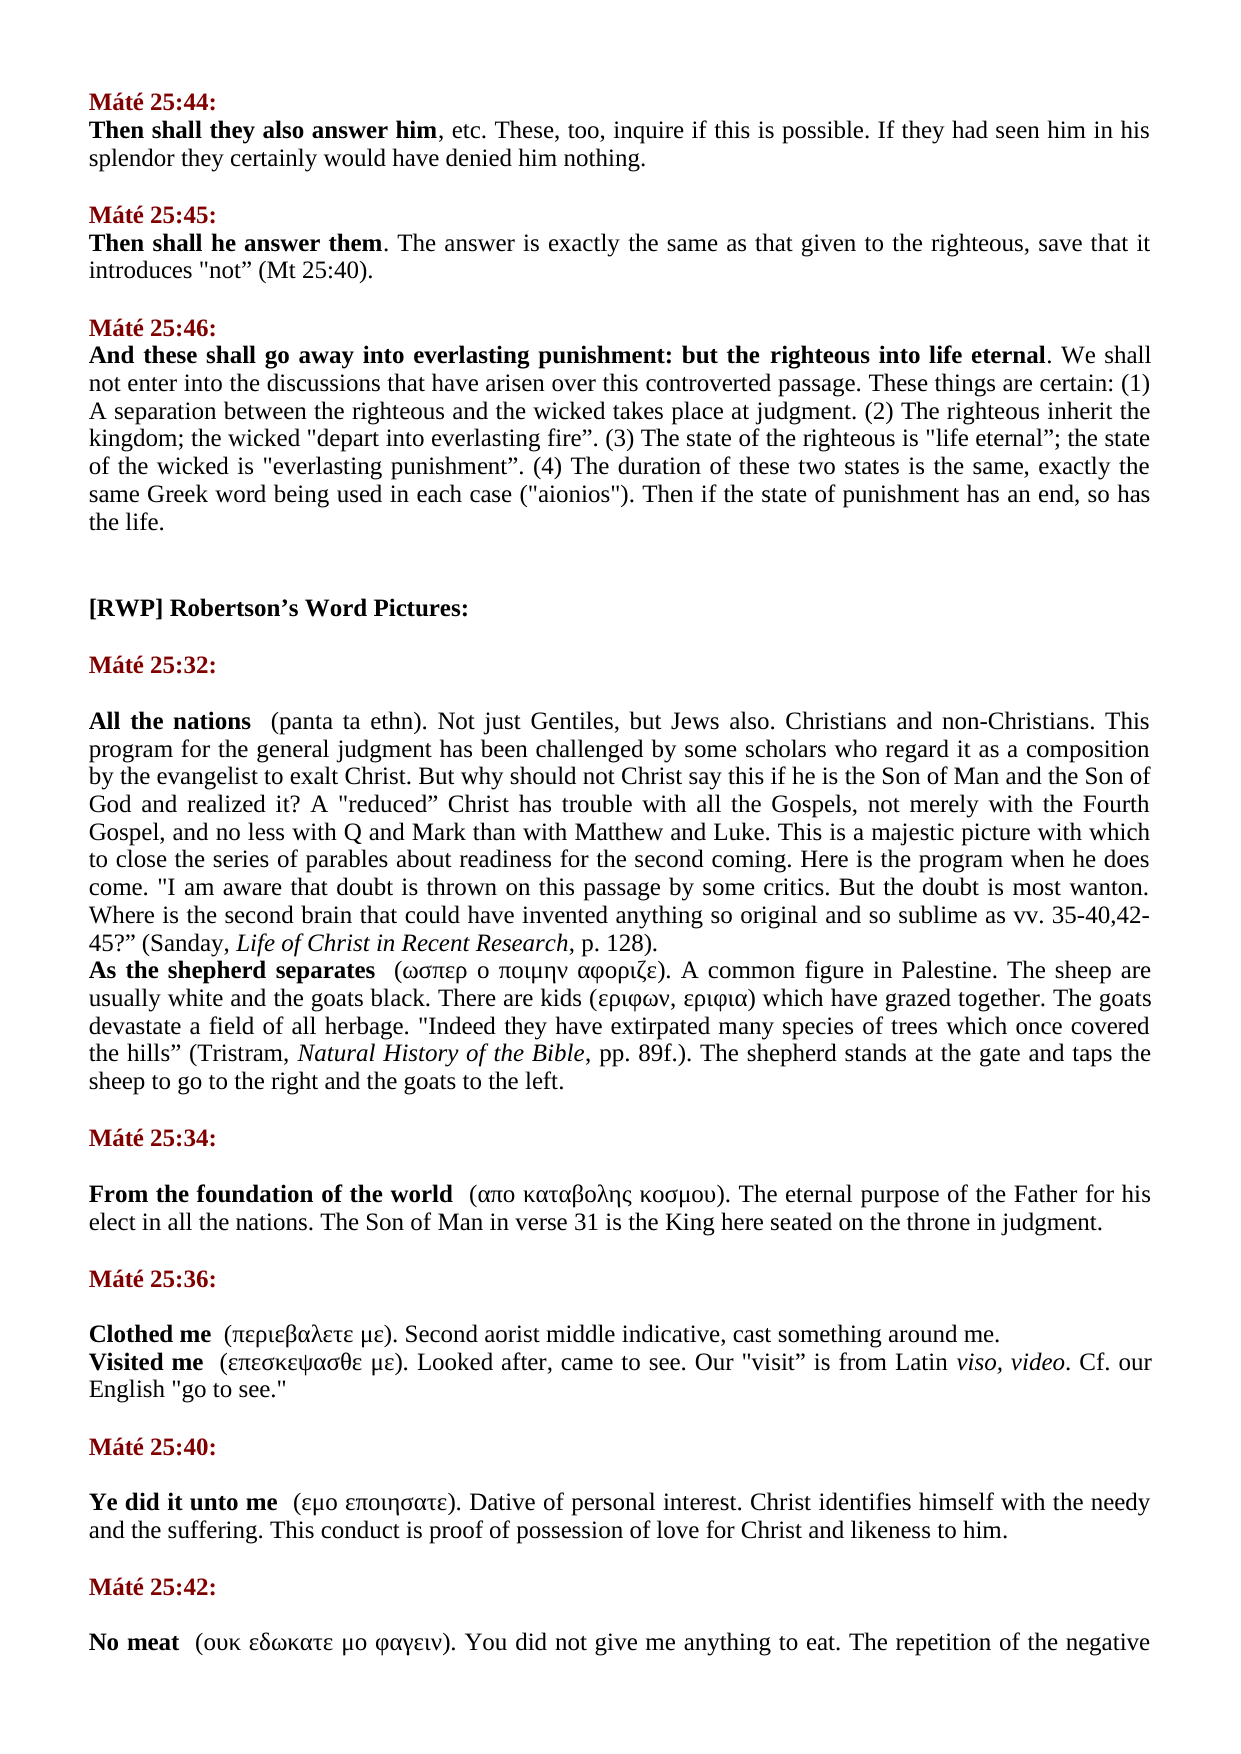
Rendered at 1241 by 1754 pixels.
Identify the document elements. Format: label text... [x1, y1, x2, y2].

text And these shall go away into everlasting punishment: but the righteous into life eternal. We shall not enter into the discussions that have arisen over this controverted passage. These things are certain: (1) A separation between the righteous and the wicked takes place at judgment. (2) The righteous inherit the kingdom; the wicked "depart into everlasting fire”. (3) The state of the righteous is "life eternal”; the state of the wicked is "everlasting punishment”. (4) The duration of these two states is the same, exactly the same Greek word being used in each case ("aionios"). Then if the state of punishment has an end, so has the life. [88, 341, 1152, 535]
text Ye did it unto me (εμο εποιησατε). Dative of personal interest. Christ identifies himself with the needy and the suffering. This conduct is proof of possession of love for Christ and likeness to him. [88, 1488, 1152, 1544]
text From the foundation of the world (απο καταβολης κοσμου). The eternal purpose of the Father for his elect in all the nations. The Son of Man in verse 31 is the King here seated on the throne in judgment. [88, 1180, 1152, 1235]
text Máté 25:44: [88, 88, 1152, 116]
text Máté 25:36: [88, 1265, 1152, 1292]
text As the shepherd separates (ωσπερ ο ποιμην αφοριζε). A common figure in Palestine. The sheep are usually white and the goats black. There are kids (εριφων, εριφια) which have grazed together. The goats devastate a field of all herbage. "Indeed they have extirpated many species of trees which once covered the hills” (Tristram, Natural History of the Bible, pp. 89f.). The shepherd stands at the gate and taps the sheep to go to the right and the goats to the left. [88, 956, 1152, 1095]
text Máté 25:42: [88, 1573, 1152, 1601]
text Máté 25:40: [88, 1433, 1152, 1461]
text Máté 25:46: [88, 314, 1152, 341]
text Then shall he answer them. The answer is exactly the same as that given to the righteous, save that it introduces "not” (Mt 25:40). [88, 229, 1152, 284]
text Máté 25:45: [88, 201, 1152, 229]
text Máté 25:34: [88, 1124, 1152, 1152]
text [RWP] Robertson’s Word Pictures: [88, 594, 1152, 622]
text No meat (ουκ εδωκατε μο φαγειν). You did not give me anything to eat. The repetition of the negative [88, 1628, 1152, 1656]
text All the nations (panta ta ethn). Not just Gentiles, but Jews also. Christians and non-Christians. This program for the general judgment has been challenged by some scholars who regard it as a composition by the evangelist to exalt Christ. But why should not Christ say this if he is the Son of Man and the Son of God and realized it? A "reduced” Christ has trouble with all the Gospels, not merely with the Fourth Gospel, and no less with Q and Mark than with Matthew and Luke. This is a majestic picture with which to close the series of parables about readiness for the second coming. Here is the program when he does come. "I am aware that doubt is thrown on this passage by some critics. But the doubt is most wanton. Where is the second brain that could have invented anything so original and so sublime as vv. 35-40,42-45?” (Sanday, Life of Christ in Recent Research, p. 128). [88, 707, 1152, 956]
text Then shall they also answer him, etc. These, too, inquire if this is possible. If they had seen him in his splendor they certainly would have denied him nothing. [88, 116, 1152, 172]
text Clothed me (περιεβαλετε με). Second aorist middle indicative, cast something around me. [88, 1320, 1152, 1348]
text Visited me (επεσκεψασθε με). Looked after, came to see. Our "visit” is from Latin viso, video. Cf. our English "go to see." [88, 1348, 1152, 1403]
text Máté 25:32: [88, 652, 1152, 679]
